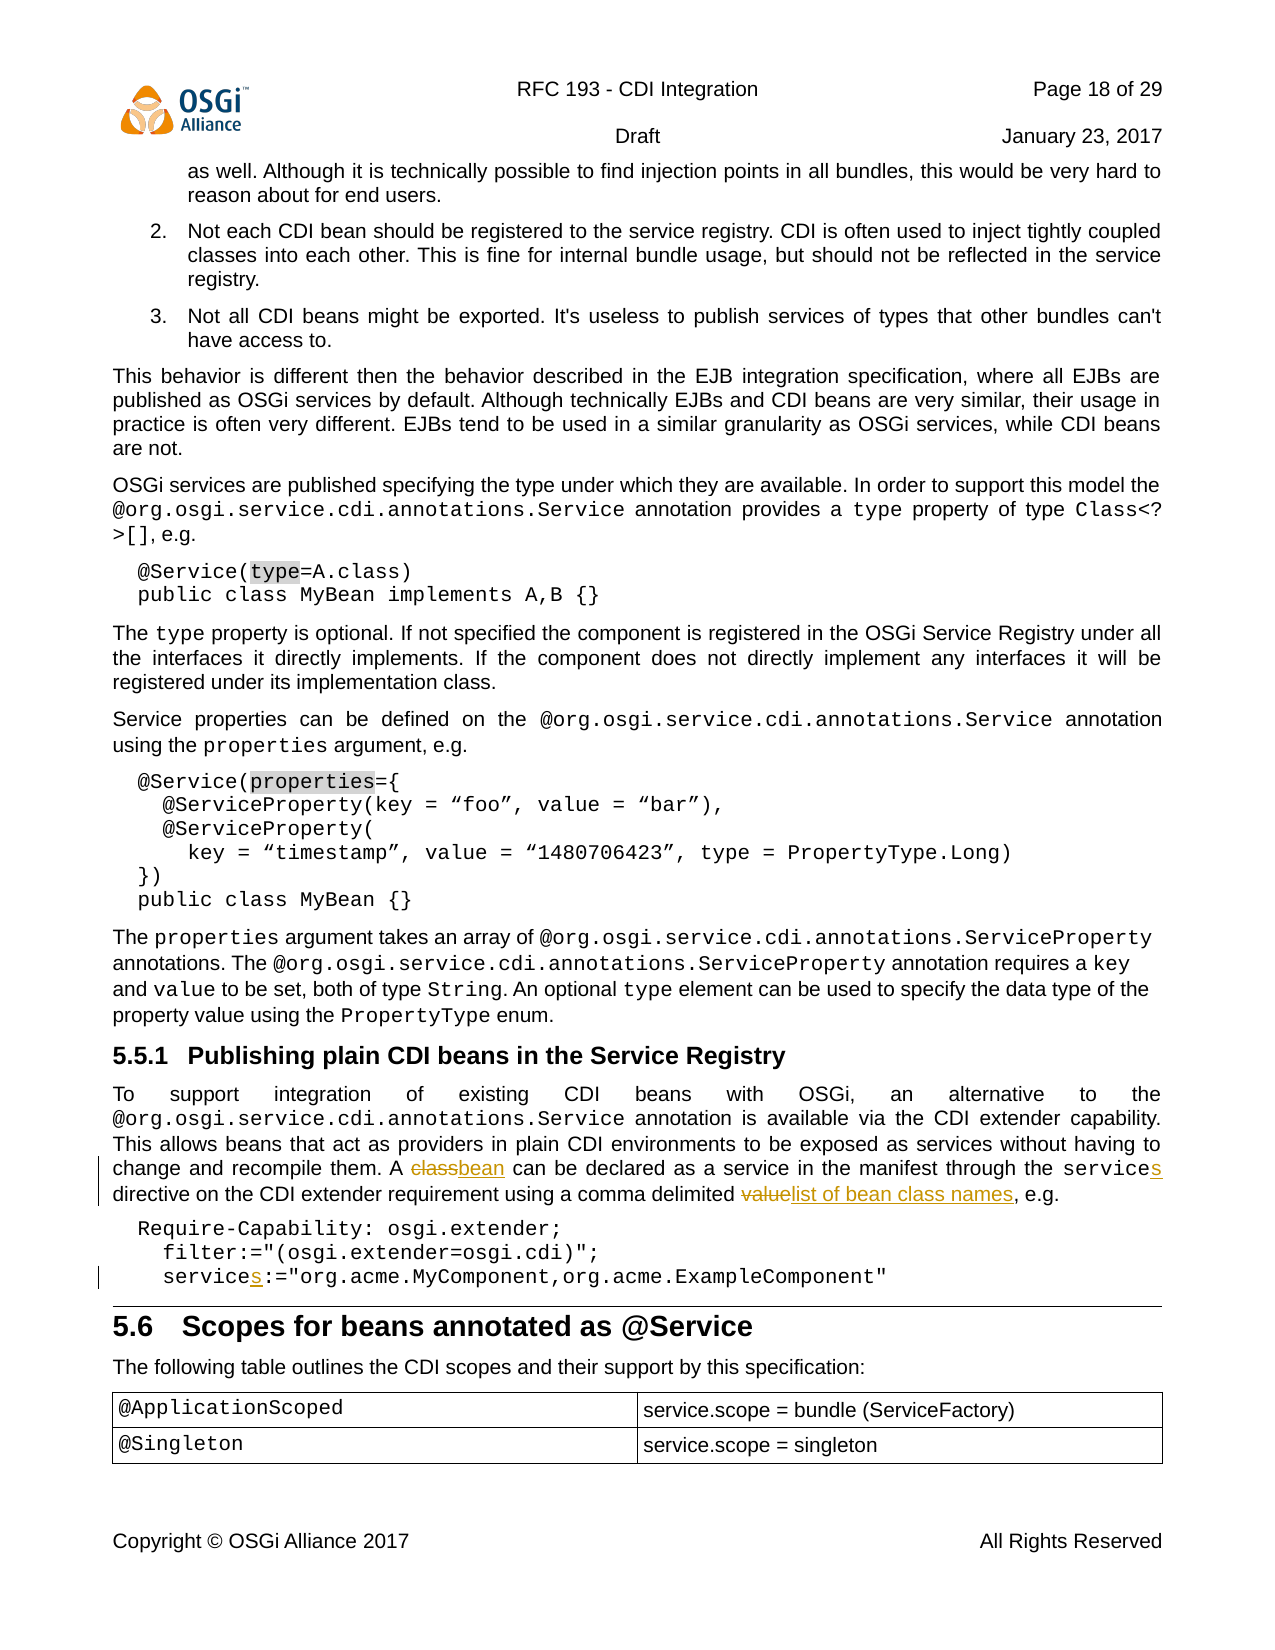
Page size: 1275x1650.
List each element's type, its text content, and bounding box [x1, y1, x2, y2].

text services:="org.acme.MyComponent,org.acme.ExampleComponent" [112, 1266, 1162, 1289]
text filter:="(osgi.extender=osgi.cdi)"; [112, 1242, 1162, 1266]
text @ServiceProperty( [112, 818, 1162, 842]
text public class MyBean implements A,B {} [112, 584, 1162, 608]
list Not each CDI bean should be registered to the service registry. CDI is often used to inject tightly coupled classes into each other. This is fine for internal bundle usage, but should not be reflected in the service registry. [150, 219, 1162, 291]
text This behavior is different then the behavior described in the EJB integration specification, where all EJBs are published as OSGi services by default. Although technically EJBs and CDI beans are very similar, their usage in practice is often very different. EJBs tend to be used in a similar granularity as OSGi services, while CDI beans are not. [112, 364, 1162, 460]
text The properties argument takes an array of @org.osgi.service.cdi.annotations.ServiceProperty annotations. The @org.osgi.service.cdi.annotations.ServiceProperty annotation requires a key and value to be set, both of type String. An optional type element can be used to specify the data type of the property value using the PropertyType enum. [112, 925, 1162, 1028]
text public class MyBean {} [112, 889, 1162, 913]
text OSGi services are published specifying the type under which they are available. In order to support this model the @org.osgi.service.cdi.annotations.Service annotation provides a type property of type Class<?>[], e.g. [112, 472, 1162, 548]
text }) [112, 865, 1162, 889]
list as well. Although it is technically possible to find injection points in all bundles, this would be very hard to reason about for end users. [150, 159, 1162, 207]
list Not all CDI beans might be exported. It's useless to publish services of types that other bundles can't have access to. [150, 304, 1162, 352]
text @ServiceProperty(key = “foo”, value = “bar”), [112, 794, 1162, 818]
subtitle Publishing plain CDI beans in the Service Registry [112, 1041, 1162, 1070]
text Require-Capability: osgi.extender; [112, 1218, 1162, 1242]
text The following table outlines the CDI scopes and their support by this specification: [112, 1355, 1162, 1379]
table_cell @Singleton [113, 1428, 637, 1463]
table_header service.scope = bundle (ServiceFactory) [638, 1393, 1162, 1427]
text Service properties can be defined on the @org.osgi.service.cdi.annotations.Service annotation using the properties argument, e.g. [112, 707, 1162, 758]
picture [113, 78, 257, 142]
text @Service(properties={ [112, 771, 1162, 794]
text key = “timestamp”, value = “1480706423”, type = PropertyType.Long) [112, 842, 1162, 865]
table_header @ApplicationScoped [113, 1393, 637, 1427]
text The type property is optional. If not specified the component is registered in the OSGi Service Registry under all the interfaces it directly implements. If the component does not directly implement any interfaces it will be registered under its implementation class. [112, 620, 1162, 694]
text To support integration of existing CDI beans with OSGi, an alternative to the @org.osgi.service.cdi.annotations.Service annotation is available via the CDI extender capability. This allows beans that act as providers in plain CDI environments to be exposed as services without having to change and recompile them. A bean can be declared as a service in the manifest through the services directive on the CDI extender requirement using a comma delimited list of bean class names, e.g. [112, 1082, 1162, 1206]
table_cell service.scope = singleton [638, 1428, 1162, 1463]
text @Service(type=A.class) [112, 561, 1162, 584]
subtitle Scopes for beans annotated as @Service [112, 1307, 1162, 1343]
